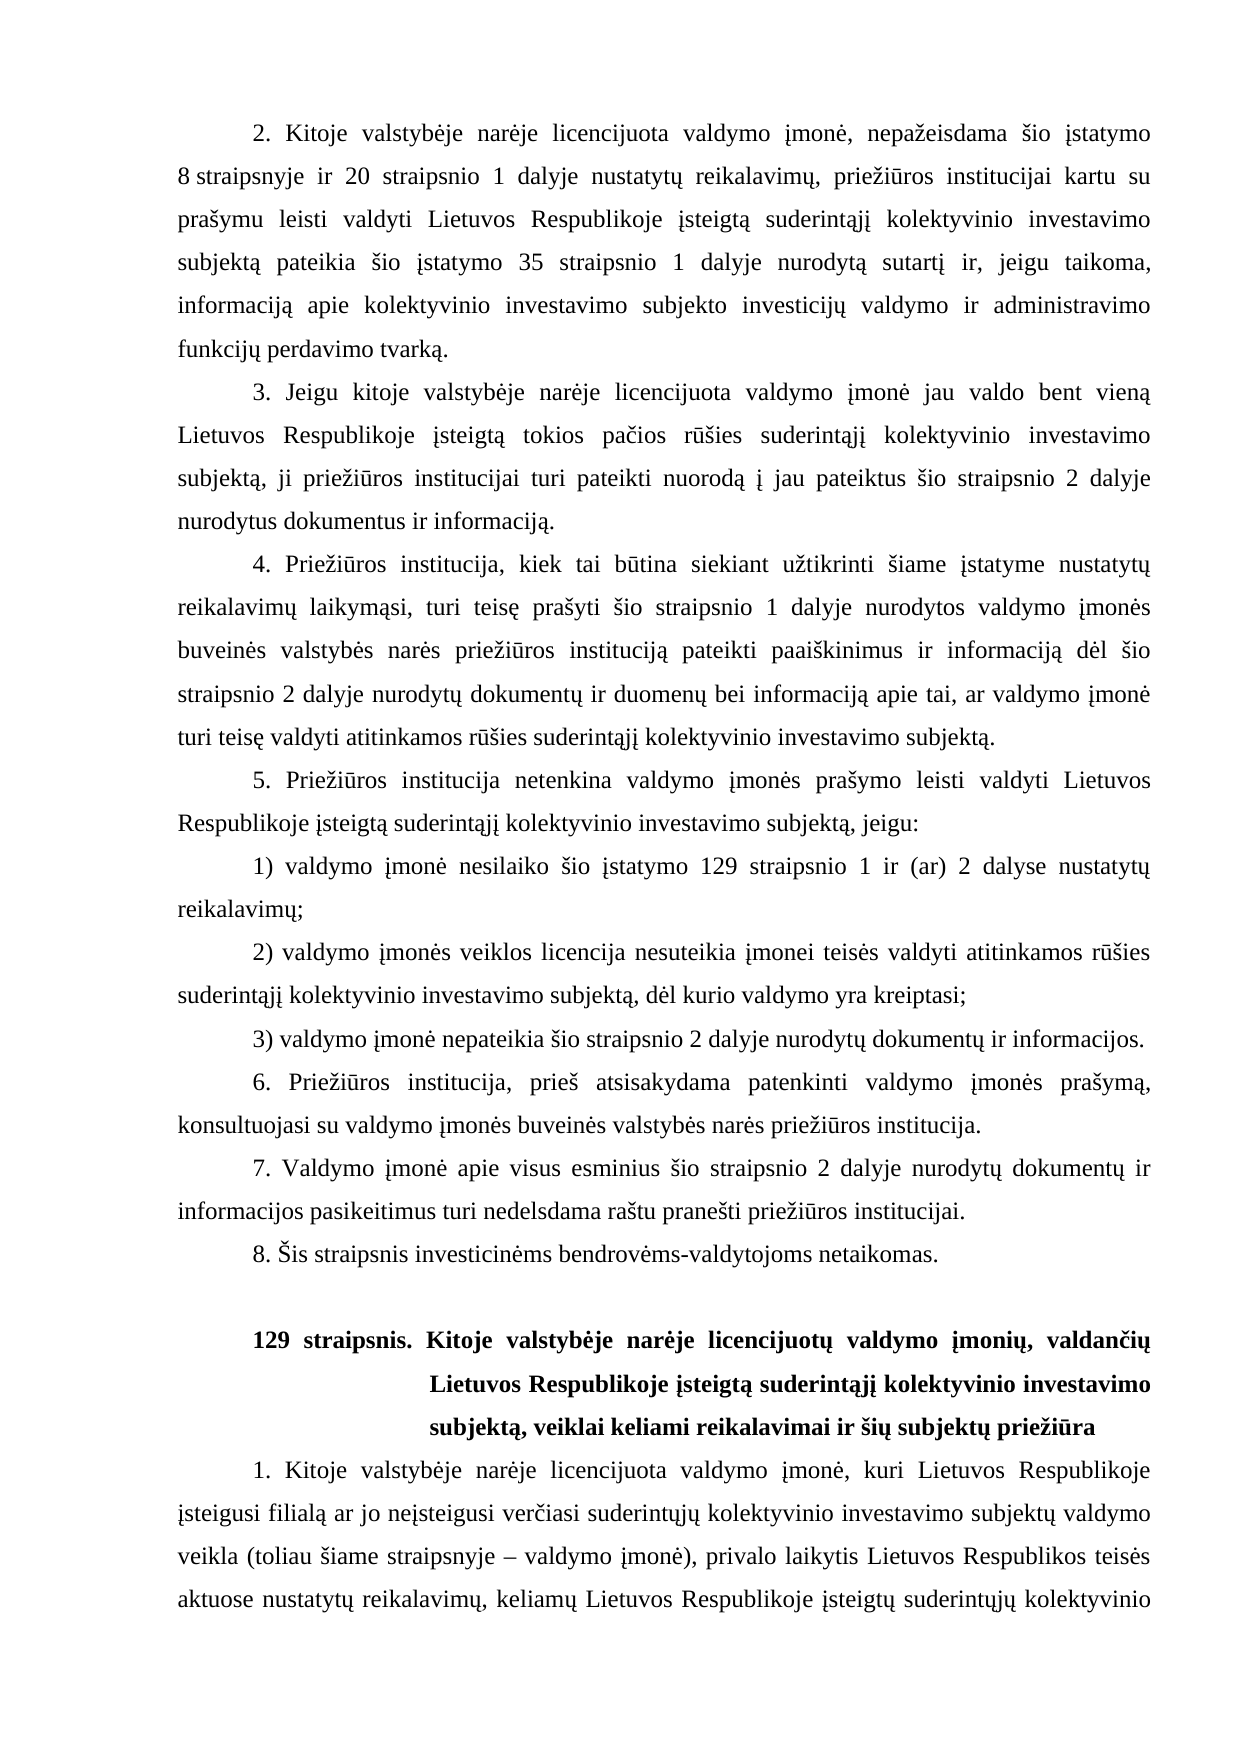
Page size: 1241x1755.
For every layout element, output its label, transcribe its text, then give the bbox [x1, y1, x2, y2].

text 2. Kitoje valstybėje narėje licencijuota valdymo įmonė, nepažeisdama šio įstatymo 8 straipsnyje ir 20 straipsnio 1 dalyje nustatytų reikalavimų, priežiūros institucijai kartu su prašymu leisti valdyti Lietuvos Respublikoje įsteigtą suderintąjį kolektyvinio investavimo subjektą pateikia šio įstatymo 35 straipsnio 1 dalyje nurodytą sutartį ir, jeigu taikoma, informaciją apie kolektyvinio investavimo subjekto investicijų valdymo ir administravimo funkcijų perdavimo tvarką. [177, 118, 1152, 362]
text 8. Šis straipsnis investicinėms bendrovėms-valdytojoms netaikomas. [177, 1239, 1152, 1268]
text 7. Valdymo įmonė apie visus esminius šio straipsnio 2 dalyje nurodytų dokumentų ir informacijos pasikeitimus turi nedelsdama raštu pranešti priežiūros institucijai. [177, 1153, 1152, 1225]
text 129 straipsnis. Kitoje valstybėje narėje licencijuotų valdymo įmonių, valdančių Lietuvos Respublikoje įsteigtą suderintąjį kolektyvinio investavimo subjektą, veiklai keliami reikalavimai ir šių subjektų priežiūra [252, 1326, 1152, 1441]
text 3) valdymo įmonė nepateikia šio straipsnio 2 dalyje nurodytų dokumentų ir informacijos. [177, 1024, 1152, 1052]
text 5. Priežiūros institucija netenkina valdymo įmonės prašymo leisti valdyti Lietuvos Respublikoje įsteigtą suderintąjį kolektyvinio investavimo subjektą, jeigu: [177, 765, 1152, 837]
text 1. Kitoje valstybėje narėje licencijuota valdymo įmonė, kuri Lietuvos Respublikoje įsteigusi filialą ar jo neįsteigusi verčiasi suderintųjų kolektyvinio investavimo subjektų valdymo veikla (toliau šiame straipsnyje – valdymo įmonė), privalo laikytis Lietuvos Respublikos teisės aktuose nustatytų reikalavimų, keliamų Lietuvos Respublikoje įsteigtų suderintųjų kolektyvinio [177, 1455, 1152, 1613]
text 2) valdymo įmonės veiklos licencija nesuteikia įmonei teisės valdyti atitinkamos rūšies suderintąjį kolektyvinio investavimo subjektą, dėl kurio valdymo yra kreiptasi; [177, 937, 1152, 1009]
text 3. Jeigu kitoje valstybėje narėje licencijuota valdymo įmonė jau valdo bent vieną Lietuvos Respublikoje įsteigtą tokios pačios rūšies suderintąjį kolektyvinio investavimo subjektą, ji priežiūros institucijai turi pateikti nuorodą į jau pateiktus šio straipsnio 2 dalyje nurodytus dokumentus ir informaciją. [177, 377, 1152, 535]
text 6. Priežiūros institucija, prieš atsisakydama patenkinti valdymo įmonės prašymą, konsultuojasi su valdymo įmonės buveinės valstybės narės priežiūros institucija. [177, 1067, 1152, 1139]
text 4. Priežiūros institucija, kiek tai būtina siekiant užtikrinti šiame įstatyme nustatytų reikalavimų laikymąsi, turi teisę prašyti šio straipsnio 1 dalyje nurodytos valdymo įmonės buveinės valstybės narės priežiūros instituciją pateikti paaiškinimus ir informaciją dėl šio straipsnio 2 dalyje nurodytų dokumentų ir duomenų bei informaciją apie tai, ar valdymo įmonė turi teisę valdyti atitinkamos rūšies suderintąjį kolektyvinio investavimo subjektą. [177, 549, 1152, 751]
text 1) valdymo įmonė nesilaiko šio įstatymo 129 straipsnio 1 ir (ar) 2 dalyse nustatytų reikalavimų; [177, 851, 1152, 923]
